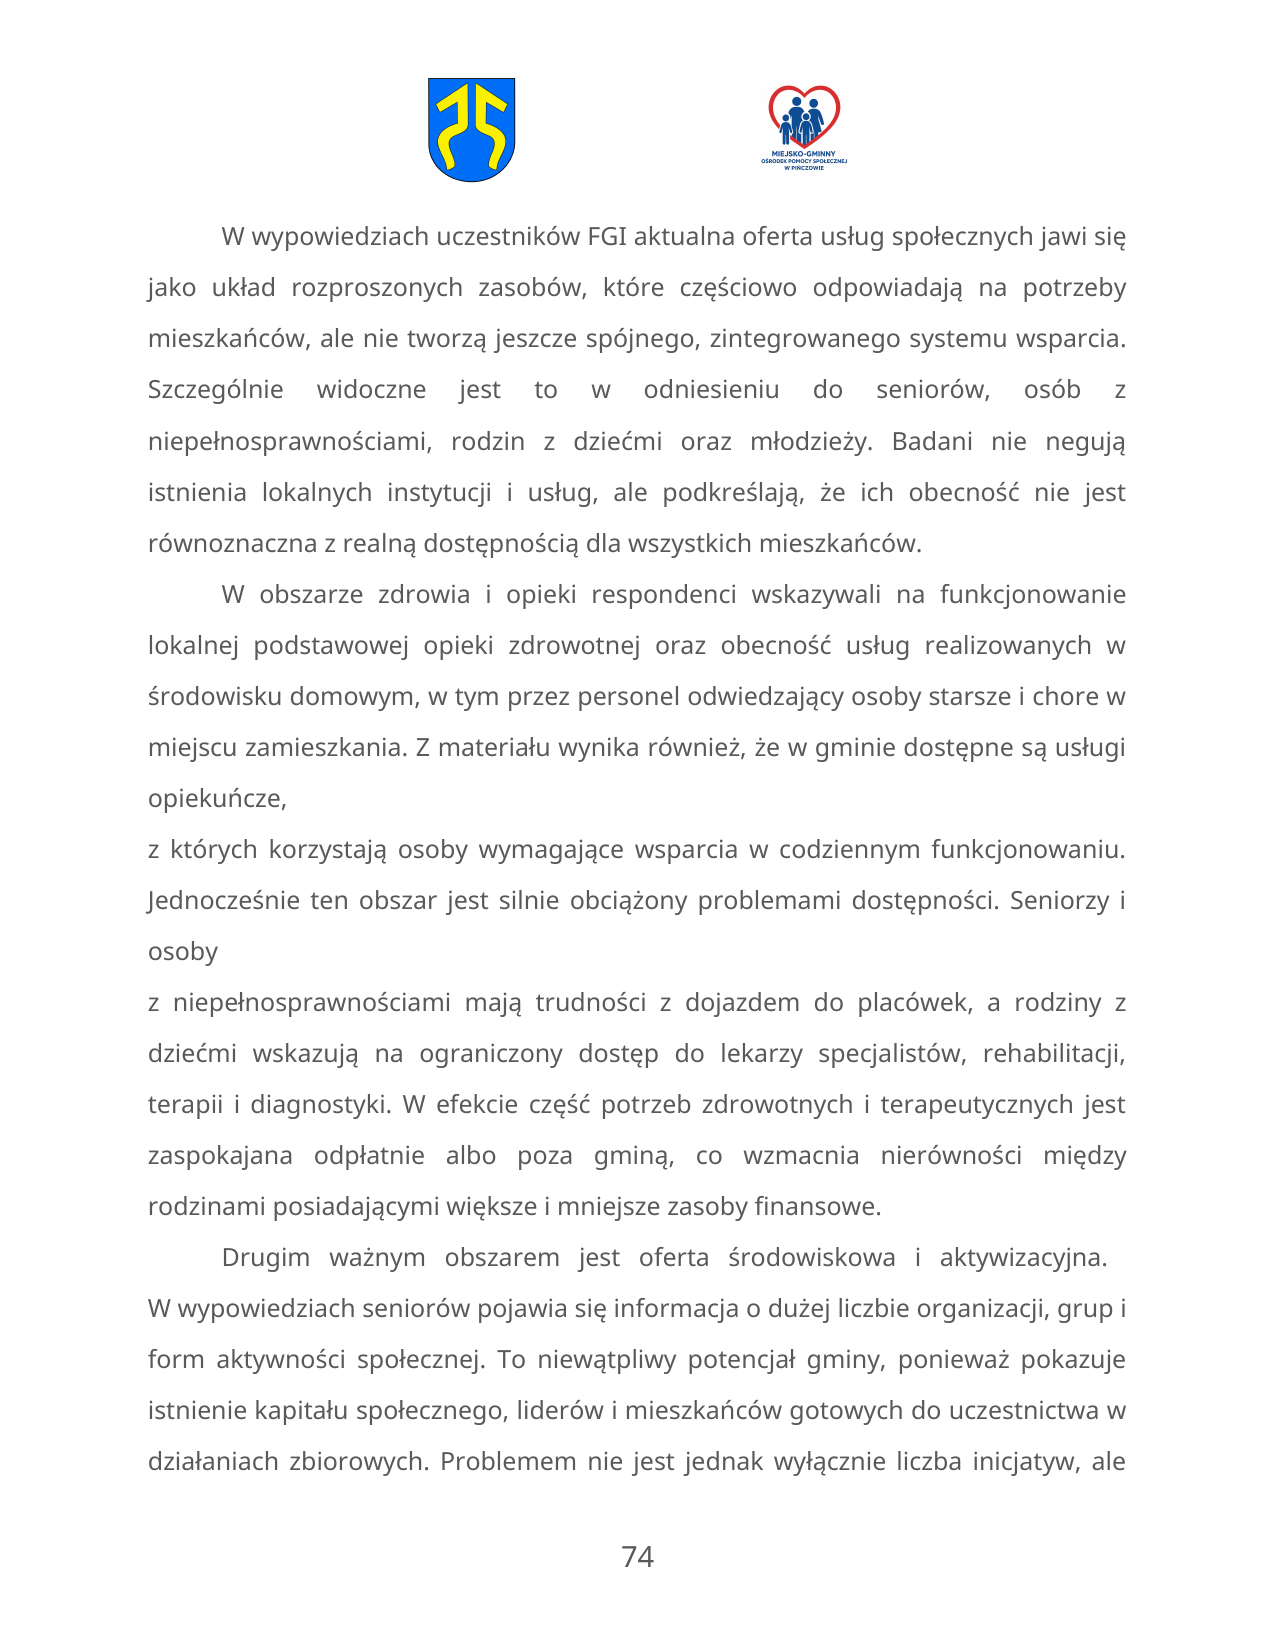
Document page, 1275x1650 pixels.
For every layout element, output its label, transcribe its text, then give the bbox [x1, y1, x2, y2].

text Drugim ważnym obszarem jest oferta środowiskowa i aktywizacyjna. W wypowiedziach seniorów pojawia się informacja o dużej liczbie organizacji, grup i form aktywności społecznej. To niewątpliwy potencjał gminy, ponieważ pokazuje istnienie kapitału społecznego, liderów i mieszkańców gotowych do uczestnictwa w działaniach zbiorowych. Problemem nie jest jednak wyłącznie liczba inicjatyw, ale [148, 1240, 1127, 1478]
text W obszarze zdrowia i opieki respondenci wskazywali na funkcjonowanie lokalnej podstawowej opieki zdrowotnej oraz obecność usług realizowanych w środowisku domowym, w tym przez personel odwiedzający osoby starsze i chore w miejscu zamieszkania. Z materiału wynika również, że w gminie dostępne są usługi opiekuńcze, z których korzystają osoby wymagające wsparcia w codziennym funkcjonowaniu. Jednocześnie ten obszar jest silnie obciążony problemami dostępności. Seniorzy i osoby z niepełnosprawnościami mają trudności z dojazdem do placówek, a rodziny z dziećmi wskazują na ograniczony dostęp do lekarzy specjalistów, rehabilitacji, terapii i diagnostyki. W efekcie część potrzeb zdrowotnych i terapeutycznych jest zaspokajana odpłatnie albo poza gminą, co wzmacnia nierówności między rodzinami posiadającymi większe i mniejsze zasoby finansowe. [148, 576, 1127, 1223]
picture [405, 73, 870, 186]
text W wypowiedziach uczestników FGI aktualna oferta usług społecznych jawi się jako układ rozproszonych zasobów, które częściowo odpowiadają na potrzeby mieszkańców, ale nie tworzą jeszcze spójnego, zintegrowanego systemu wsparcia. Szczególnie widoczne jest to w odniesieniu do seniorów, osób z niepełnosprawnościami, rodzin z dziećmi oraz młodzieży. Badani nie negują istnienia lokalnych instytucji i usług, ale podkreślają, że ich obecność nie jest równoznaczna z realną dostępnością dla wszystkich mieszkańców. [148, 219, 1127, 559]
